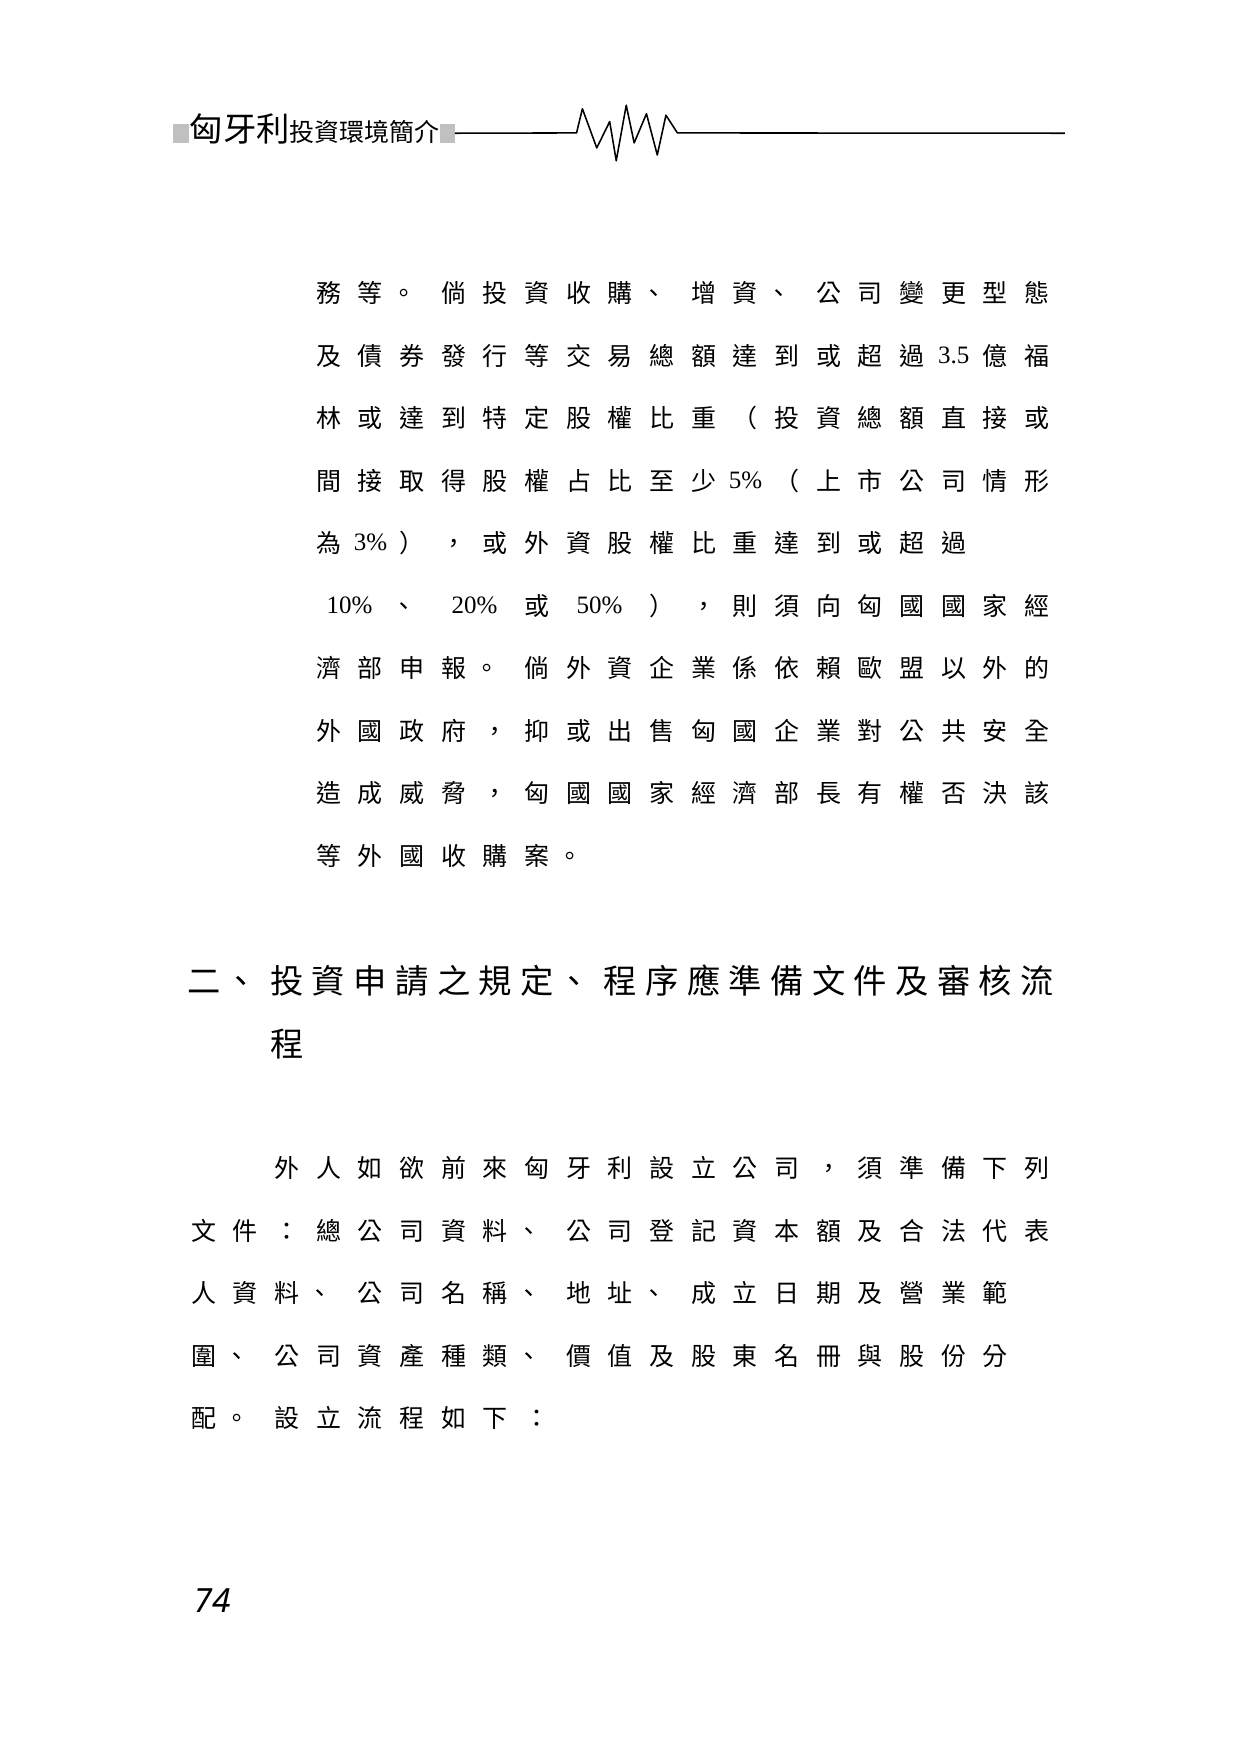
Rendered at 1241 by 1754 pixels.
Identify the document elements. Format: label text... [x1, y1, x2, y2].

text 外人如欲前來匈牙利設立公司，須準備下列文件：總公司資料、公司登記資本額及合法代表人資料、公司名稱、地址、成立日期及營業範圍、公司資產種類、價值及股東名冊與股份分配。設立流程如下： [183, 1125, 1058, 1438]
text 務等。倘投資收購、增資、公司變更型態及債券發行等交易總額達到或超過3.5億福林或達到特定股權比重（投資總額直接或間接取得股權占比至少5%（上市公司情形為3%），或外資股權比重達到或超過 10%、20%或50%），則須向匈國國家經濟部申報。倘外資企業係依賴歐盟以外的外國政府，抑或出售匈國企業對公共安全造成威脅，匈國國家經濟部長有權否決該等外國收購案。 [281, 250, 1058, 875]
text 二、投資申請之規定、程序應準備文件及審核流程 [183, 938, 1058, 1063]
